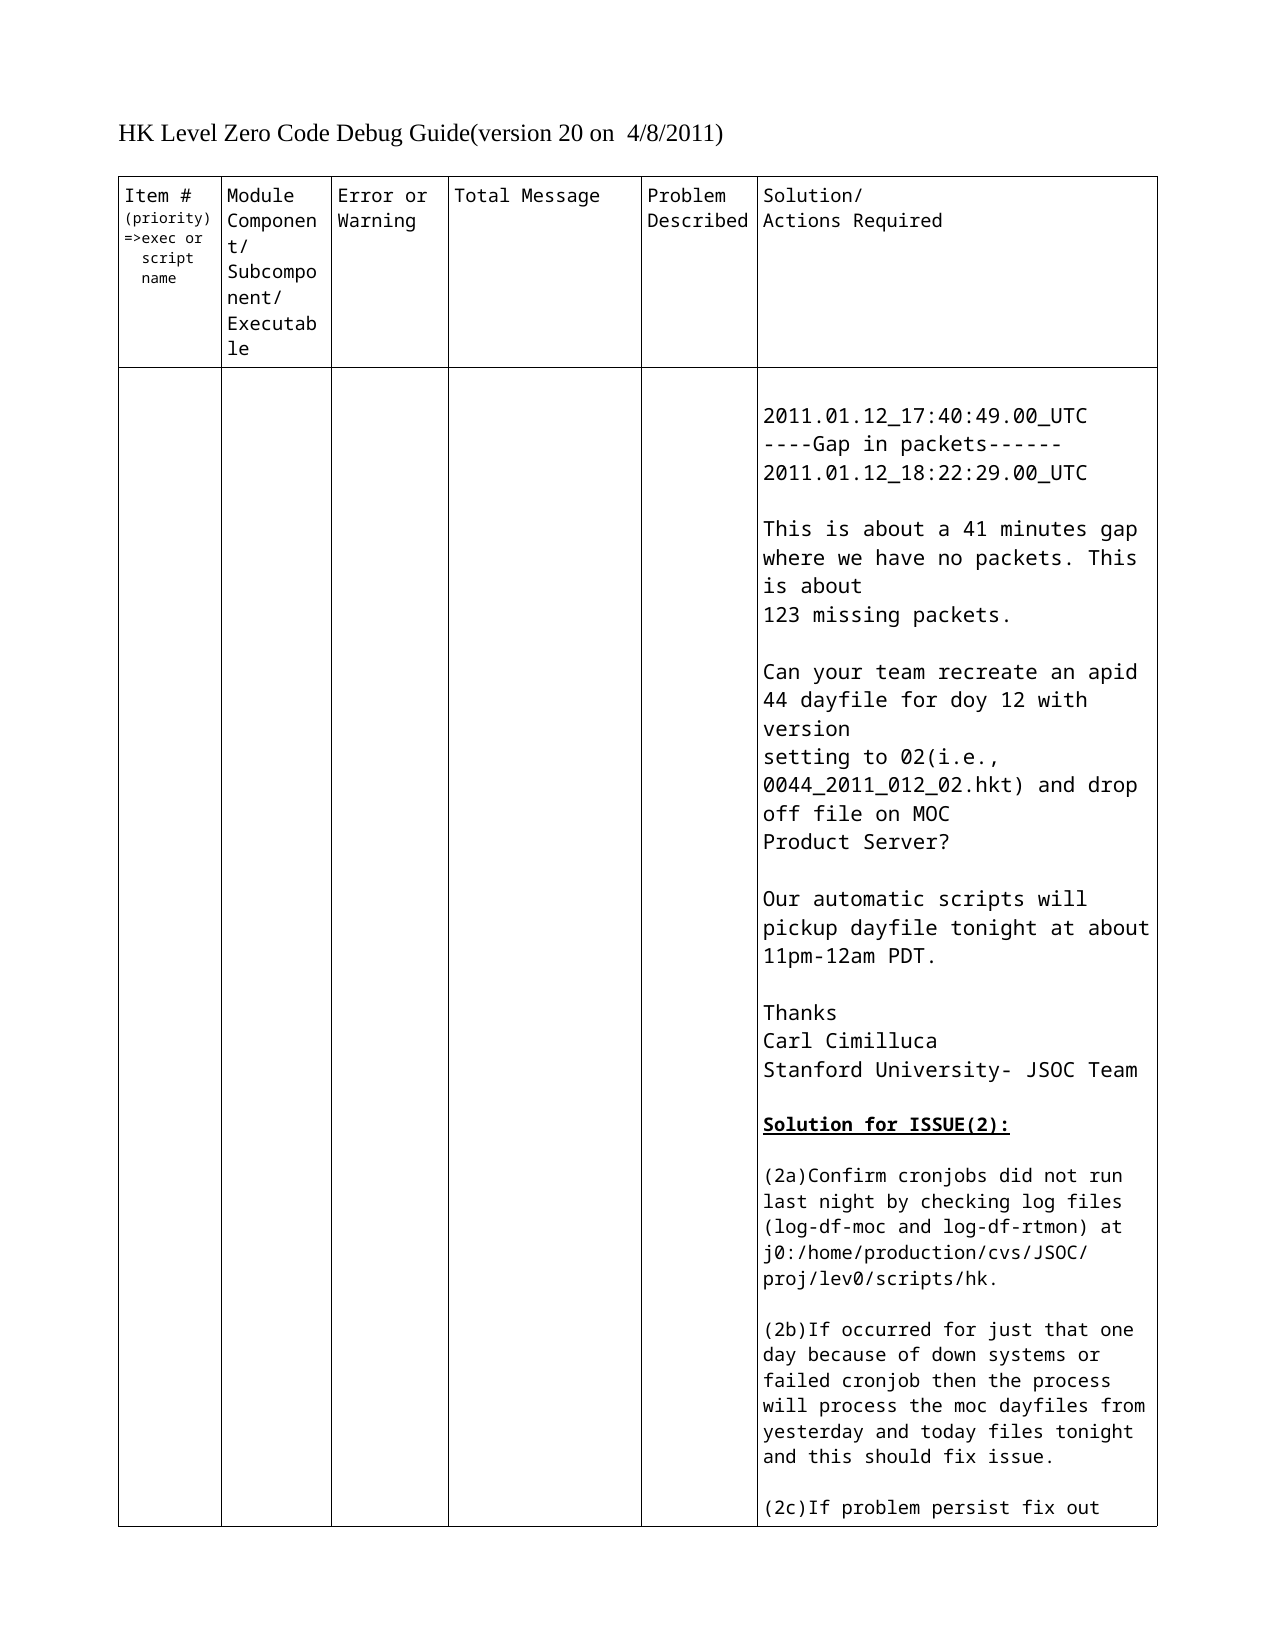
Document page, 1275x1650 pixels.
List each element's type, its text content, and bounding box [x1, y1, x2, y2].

table_cell [119, 368, 221, 1526]
table_header Module Component/ Subcomponent/ Executable [222, 177, 331, 367]
table_header Item # (priority) =>exec or script name [119, 177, 221, 367]
table_cell 2011.01.12_17:40:49.00_UTC ----Gap in packets------ 2011.01.12_18:22:29.00_UTC This is about a 41 minutes gap where we have no packets. This is about 123 missing packets. Can your team recreate an apid 44 dayfile for doy 12 with version setting to 02(i.e., 0044_2011_012_02.hkt) and drop off file on MOC Product Server? Our automatic scripts will pickup dayfile tonight at about 11pm-12am PDT. Thanks Carl Cimilluca Stanford University- JSOC Team Solution for ISSUE(2): (2a)Confirm cronjobs did not run last night by checking log files (log-df-moc and log-df-rtmon) at j0:/home/production/cvs/JSOC/proj/lev0/scripts/hk. (2b)If occurred for just that one day because of down systems or failed cronjob then the process will process the moc dayfiles from yesterday and today files tonight and this should fix issue. (2c)If problem persist fix out [758, 368, 1157, 1526]
table_cell [332, 368, 448, 1526]
table_header Solution/ Actions Required [758, 177, 1157, 367]
table_cell [449, 368, 641, 1526]
table_header Problem Described [642, 177, 757, 367]
table_cell [642, 368, 757, 1526]
table_cell [222, 368, 331, 1526]
table_header Error or Warning [332, 177, 448, 367]
table_header Total Message [449, 177, 641, 367]
